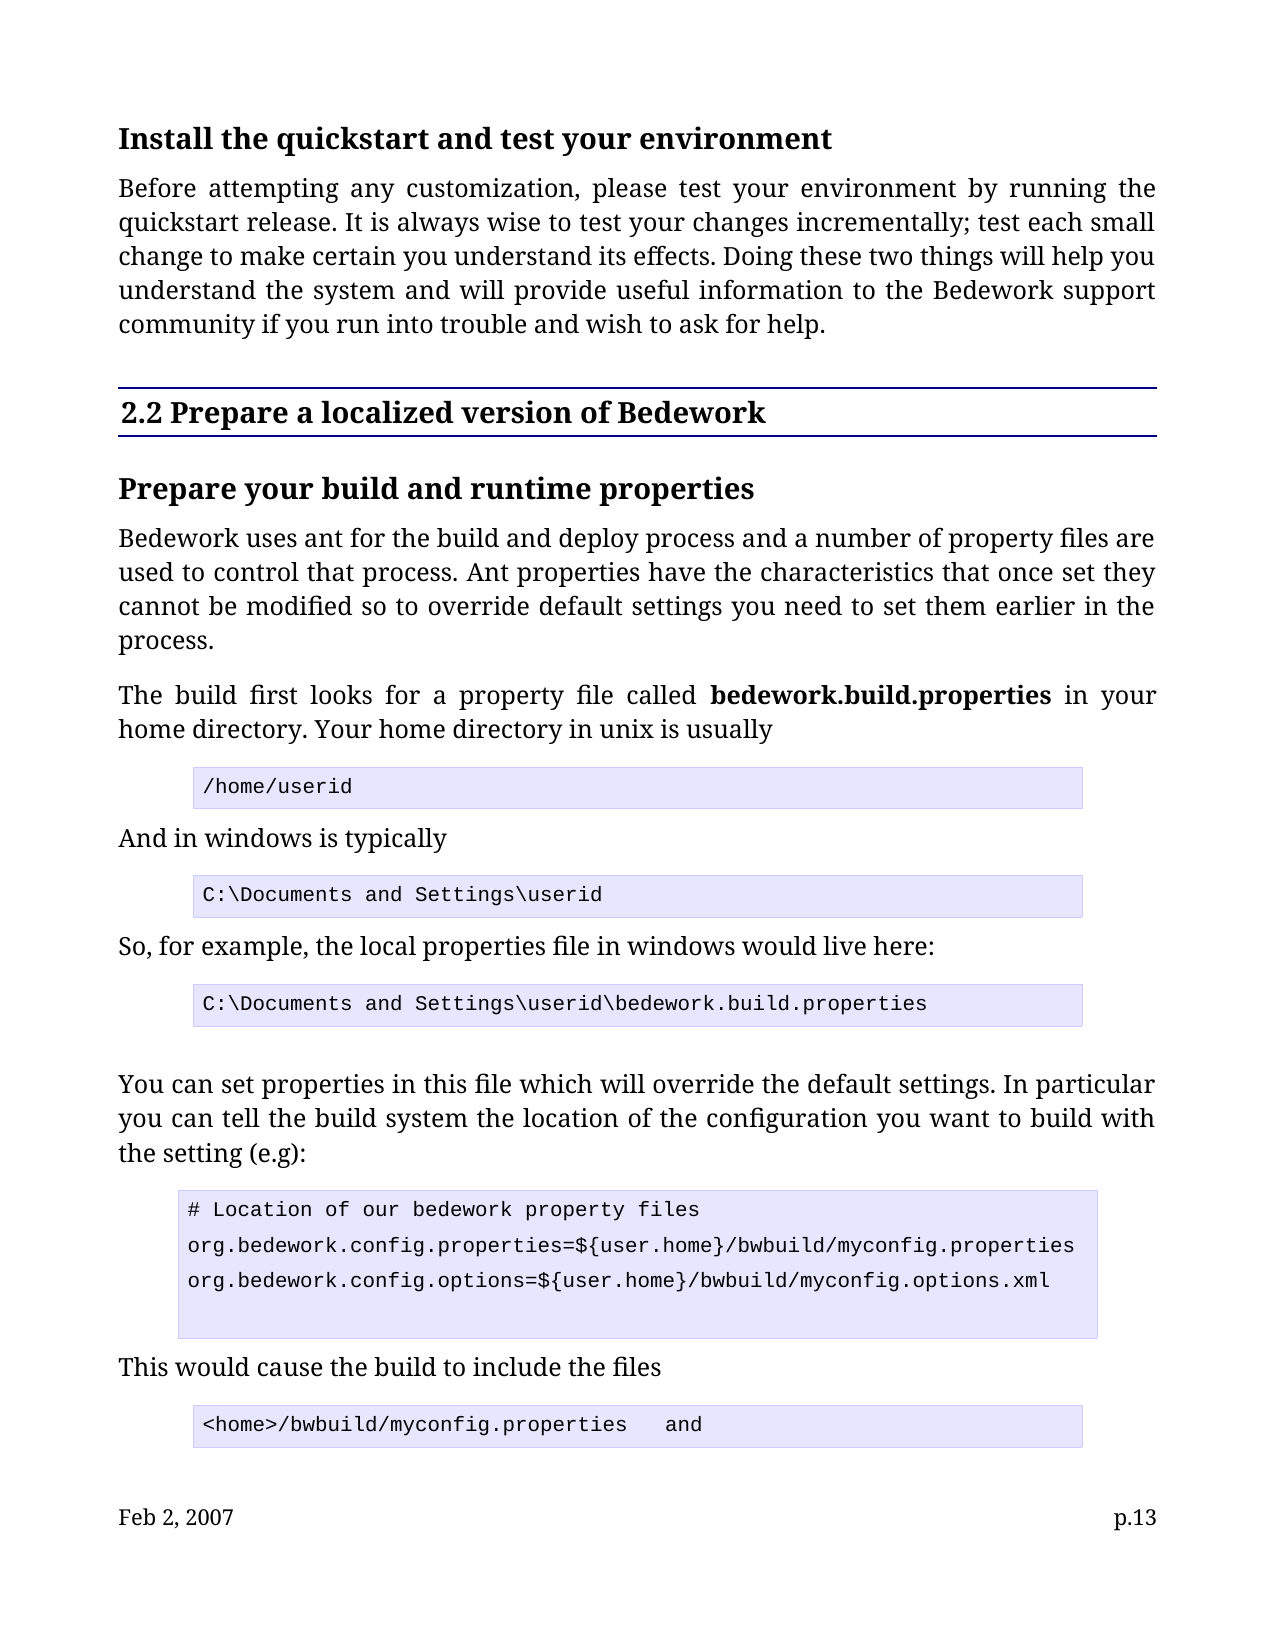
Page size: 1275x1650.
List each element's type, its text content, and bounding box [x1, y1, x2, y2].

text C:\Documents and Settings\userid [194, 876, 1082, 917]
subtitle Install the quickstart and test your environment [118, 118, 1157, 158]
text So, for example, the local properties file in windows would live here: [118, 929, 1157, 963]
text org.bedework.config.properties=${user.home}/bwbuild/myconfig.properties [179, 1226, 1097, 1258]
text C:\Documents and Settings\userid\bedework.build.properties [194, 985, 1082, 1026]
text Before attempting any customization, please test your environment by running the quickstart release. It is always wise to test your changes incrementally; test each small change to make certain you understand its effects. Doing these two things will help you understand the system and will provide useful information to the Bedework support community if you run into trouble and wish to ask for help. [118, 170, 1157, 341]
text You can set properties in this file which will override the default settings. In particular you can tell the build system the location of the configuration you want to build with the setting (e.g): [118, 1067, 1157, 1169]
text This would cause the build to include the files [118, 1350, 1157, 1384]
text /home/userid [194, 768, 1082, 808]
text org.bedework.config.options=${user.home}/bwbuild/myconfig.options.xml [179, 1261, 1097, 1294]
subtitle 2.2 Prepare a localized version of Bedework [118, 389, 1157, 435]
text Bedework uses ant for the build and deploy process and a number of property files are used to control that process. Ant properties have the characteristics that once set they cannot be modified so to override default settings you need to set them earlier in the process. [118, 520, 1157, 657]
text # Location of our bedework property files [179, 1191, 1097, 1223]
text The build first looks for a property file called bedework.build.properties in your home directory. Your home directory in unix is usually [118, 678, 1157, 746]
text <home>/bwbuild/myconfig.properties and [194, 1406, 1082, 1447]
subtitle Prepare your build and runtime properties [118, 468, 1157, 508]
text And in windows is typically [118, 820, 1157, 854]
